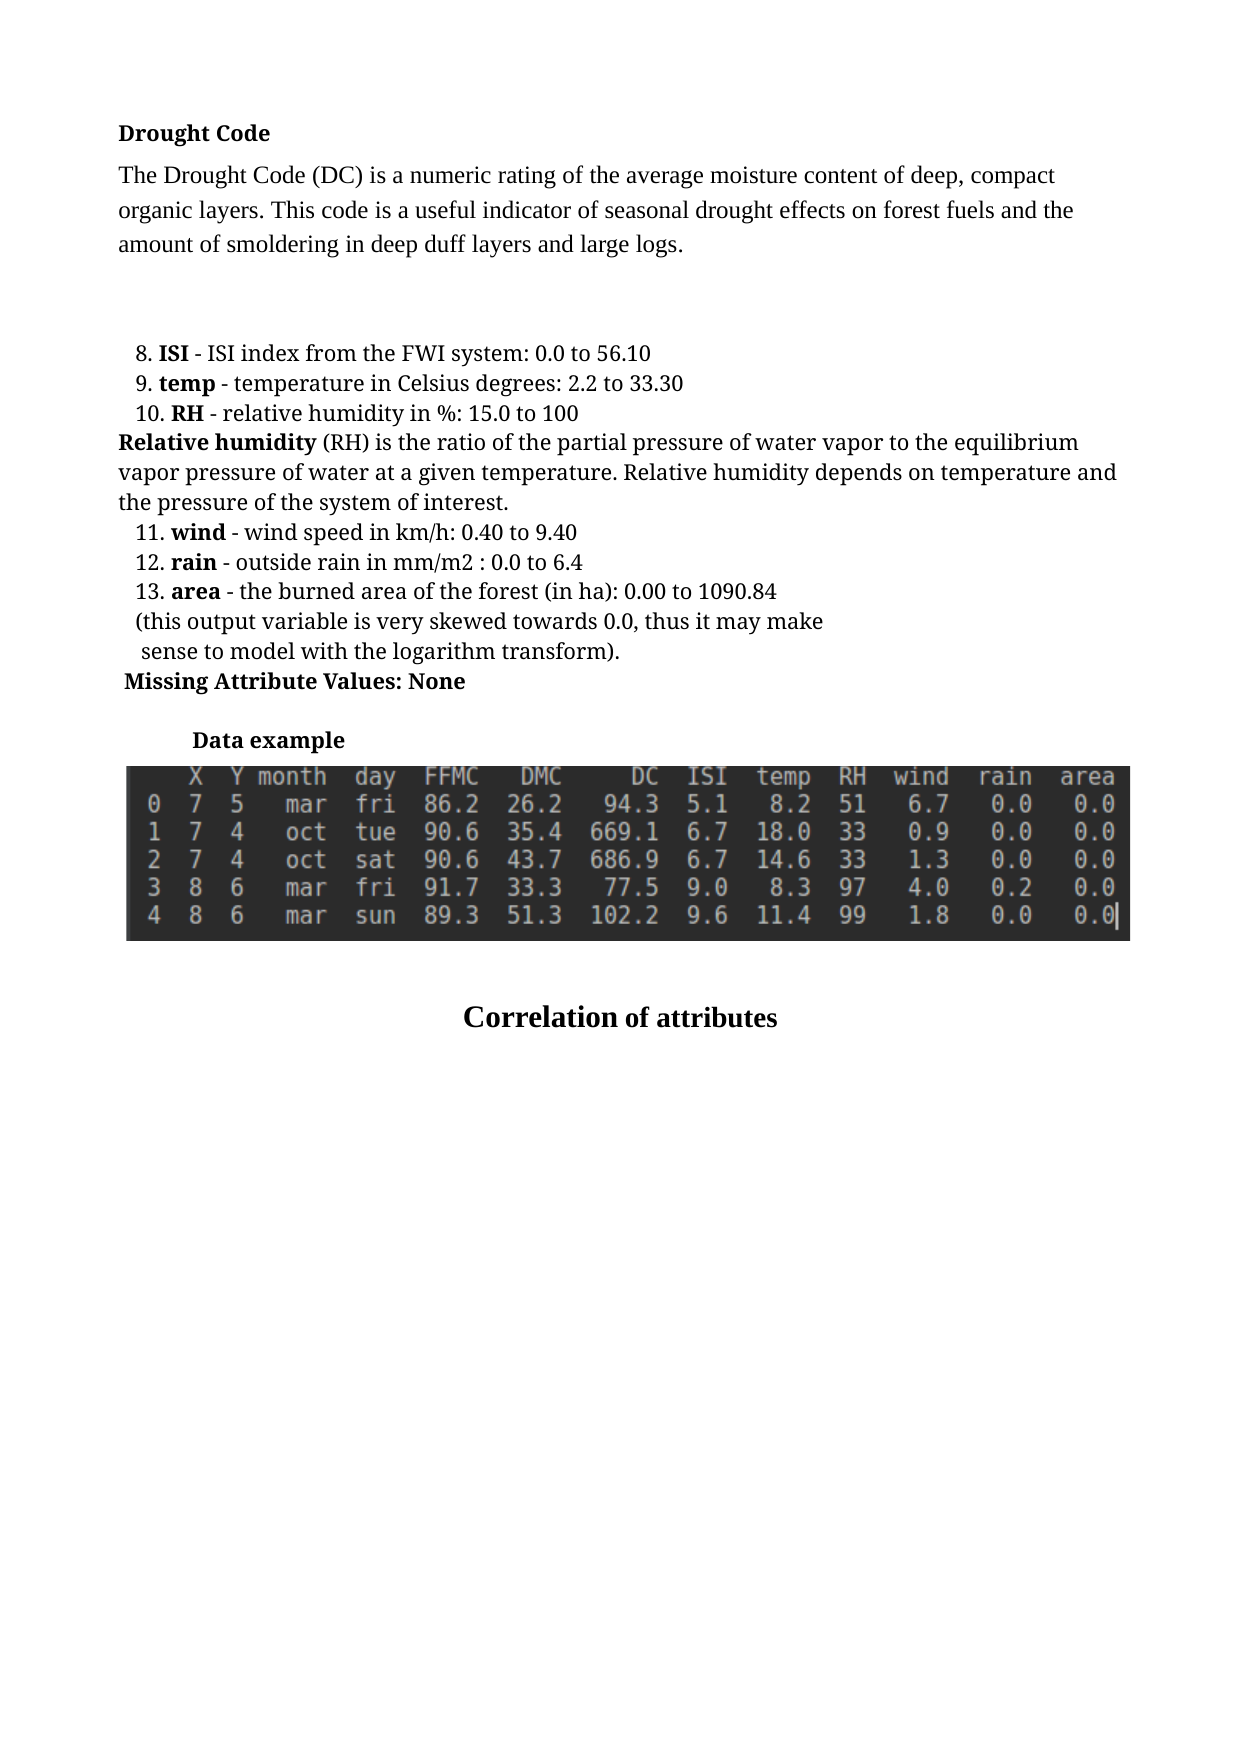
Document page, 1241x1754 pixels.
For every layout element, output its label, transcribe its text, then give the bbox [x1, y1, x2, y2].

text Data example [118, 725, 1122, 755]
text Correlation of attributes [118, 998, 1122, 1034]
text (this output variable is very skewed towards 0.0, thus it may make [118, 606, 1122, 636]
text The Drought Code (DC) is a numeric rating of the average moisture content of deep, compact organic layers. This code is a useful indicator of seasonal drought effects on forest fuels and the amount of smoldering in deep duff layers and large logs. [118, 160, 1122, 258]
text 10. RH - relative humidity in %: 15.0 to 100 [118, 398, 1122, 427]
text Missing Attribute Values: None [118, 666, 1122, 696]
text Relative humidity (RH) is the ratio of the partial pressure of water vapor to the equilibrium vapor pressure of water at a given temperature. Relative humidity depends on temperature and the pressure of the system of interest. [118, 427, 1122, 517]
text sense to model with the logarithm transform). [118, 636, 1122, 666]
picture [126, 766, 1131, 941]
text 12. rain - outside rain in mm/m2 : 0.0 to 6.4 [118, 547, 1122, 576]
subtitle Drought Code [118, 118, 1122, 148]
text 13. area - the burned area of the forest (in ha): 0.00 to 1090.84 [118, 576, 1122, 606]
text 9. temp - temperature in Celsius degrees: 2.2 to 33.30 [118, 368, 1122, 398]
text 8. ISI - ISI index from the FWI system: 0.0 to 56.10 [118, 338, 1122, 368]
text 11. wind - wind speed in km/h: 0.40 to 9.40 [118, 517, 1122, 547]
